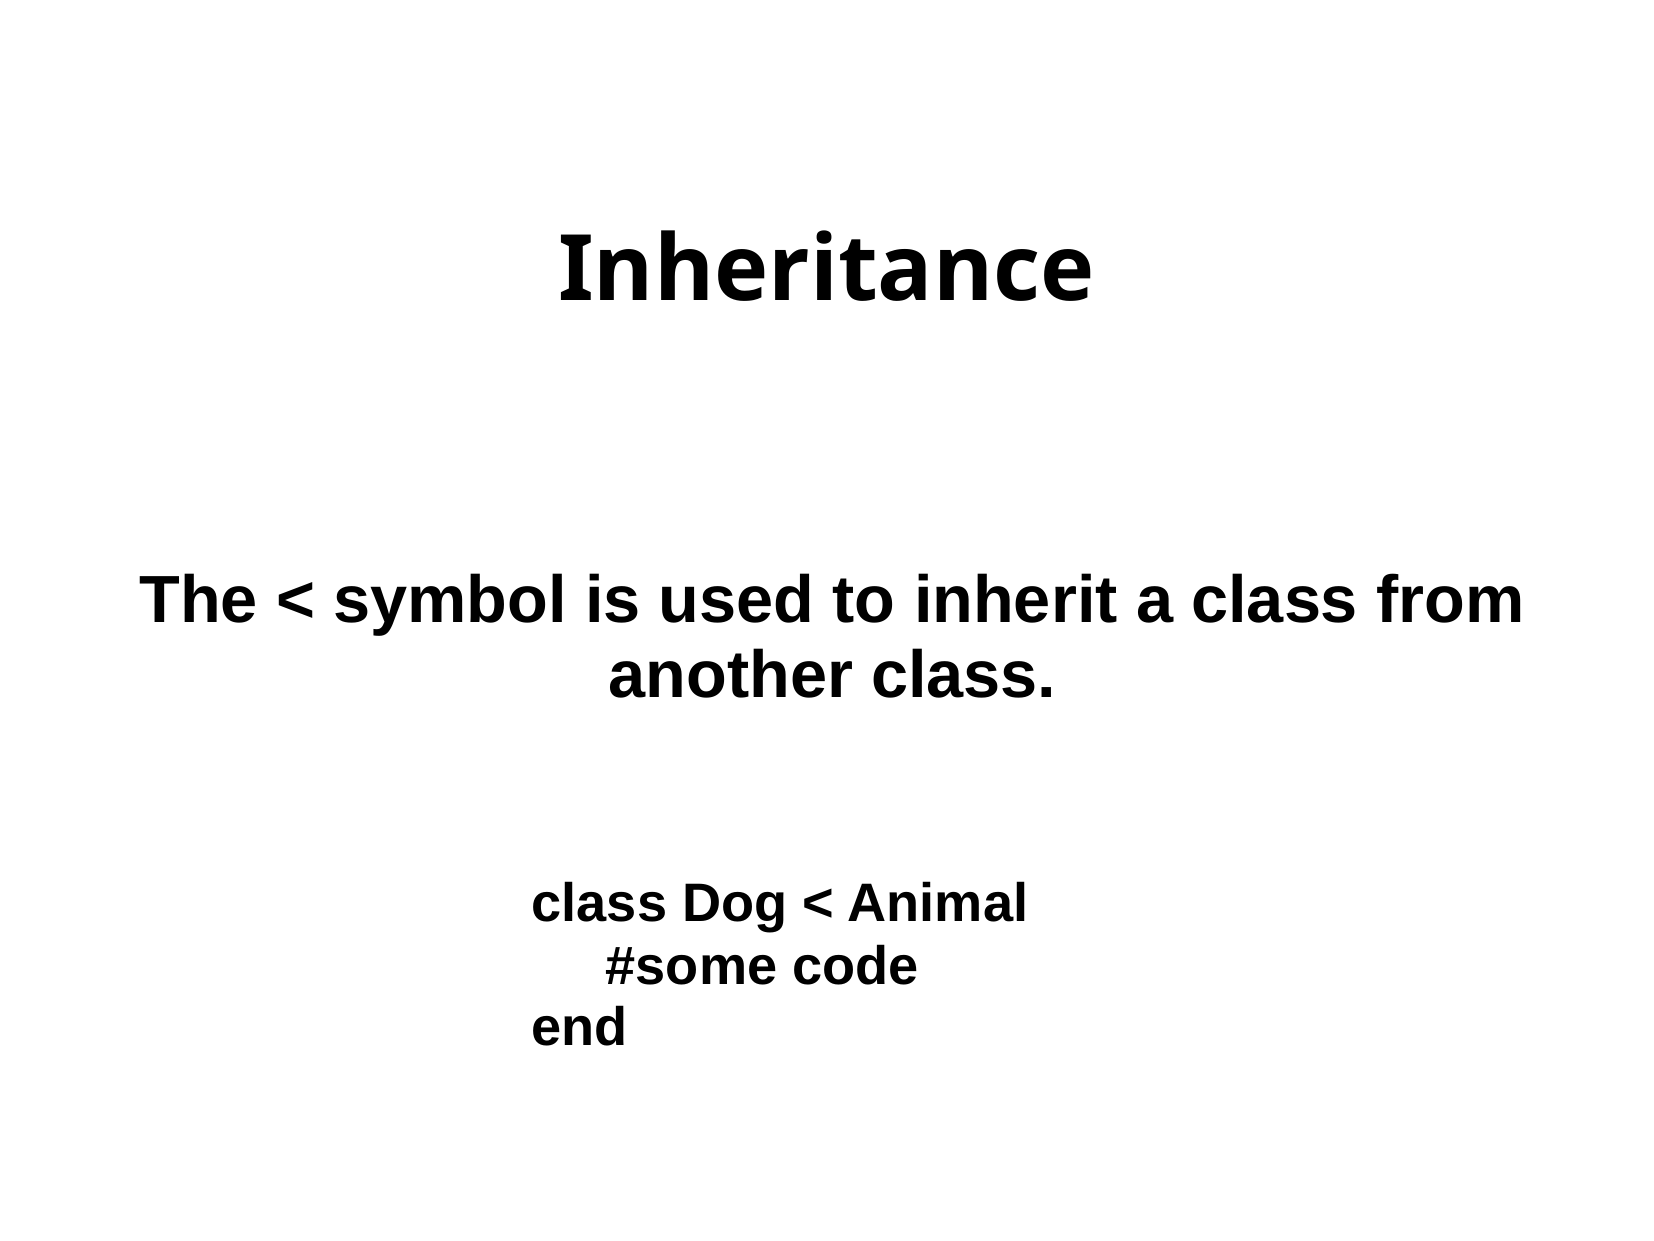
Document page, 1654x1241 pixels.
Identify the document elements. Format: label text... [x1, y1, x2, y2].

title Inheritance [82, 161, 1571, 369]
subtitle The < symbol is used to inherit a class from another class. class Dog < Animal #some code end [88, 449, 1577, 1169]
